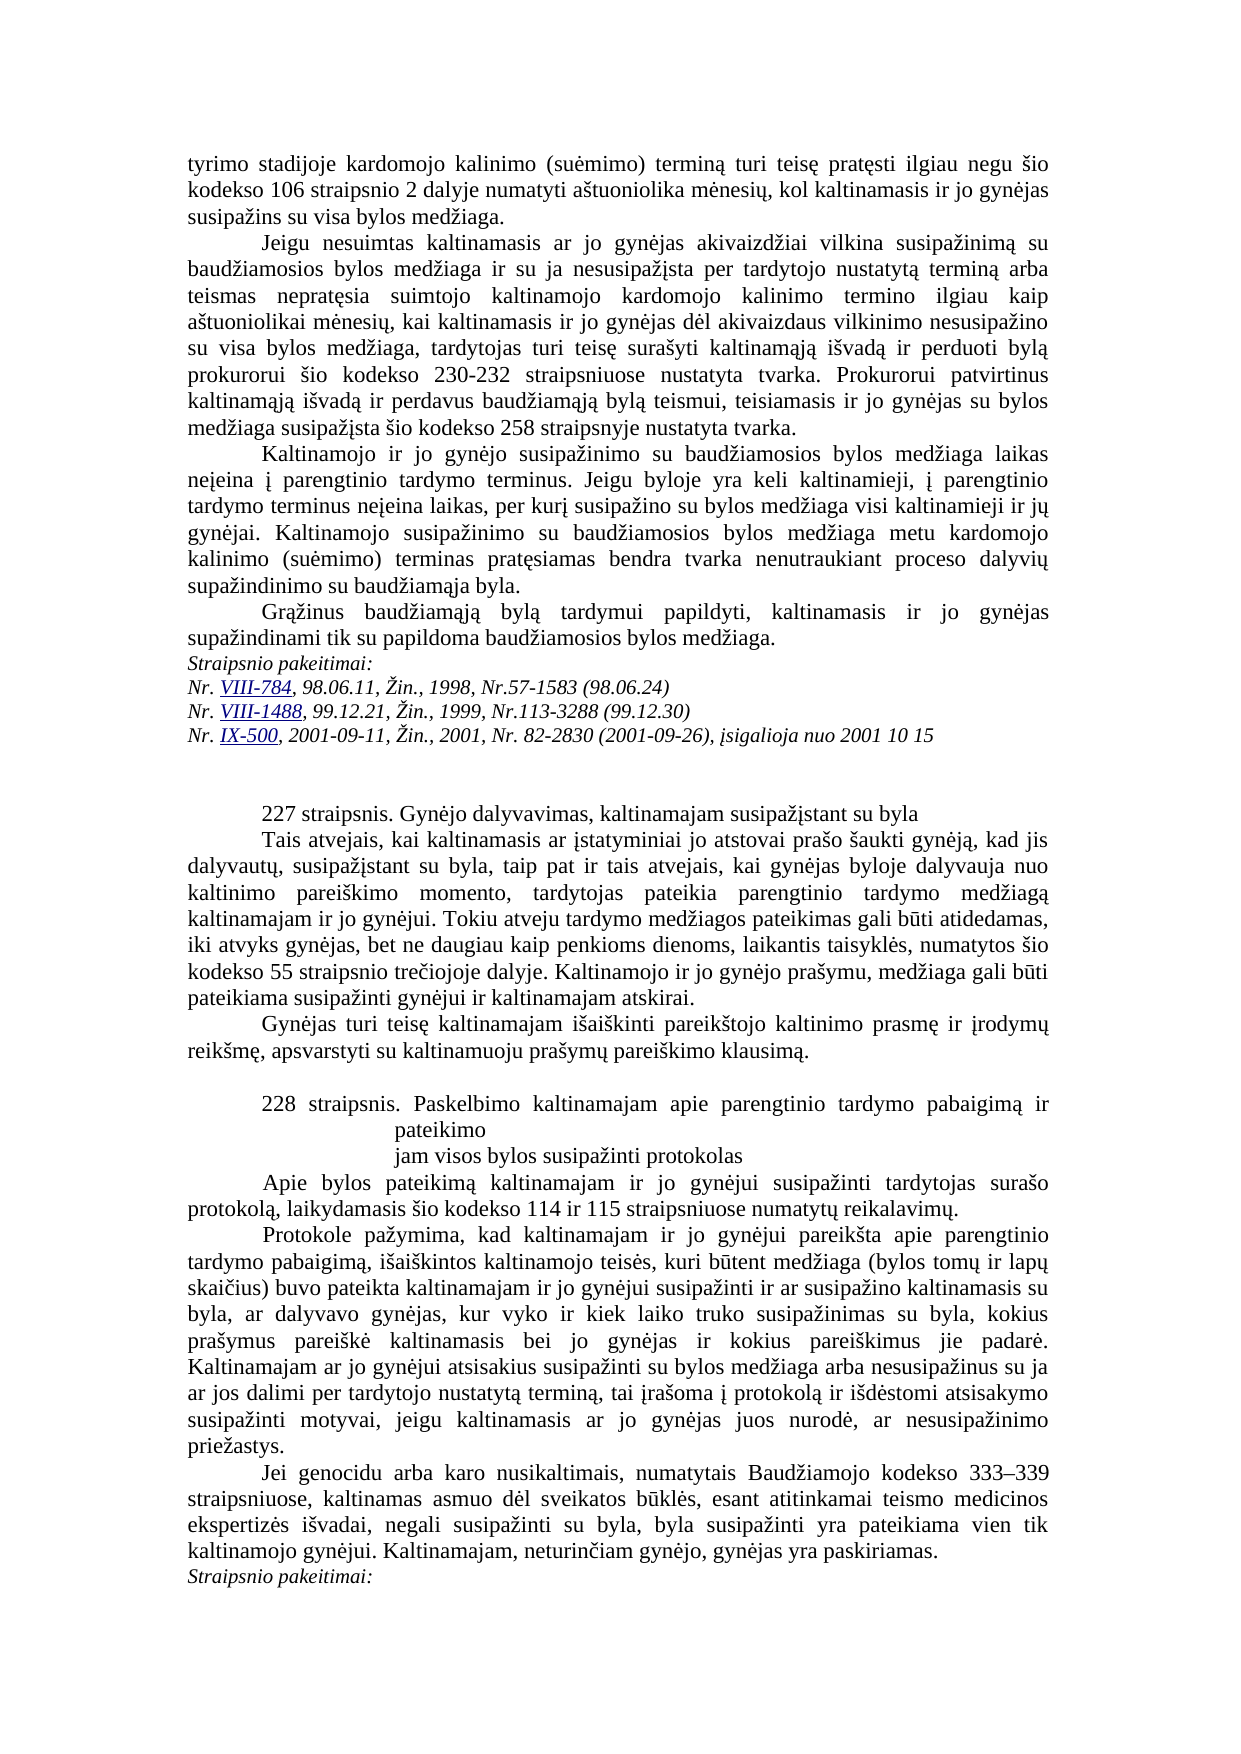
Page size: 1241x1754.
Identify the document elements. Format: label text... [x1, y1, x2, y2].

text Protokole pažymima, kad kaltinamajam ir jo gynėjui pareikšta apie parengtinio tardymo pabaigimą, išaiškintos kaltinamojo teisės, kuri būtent medžiaga (bylos tomų ir lapų skaičius) buvo pateikta kaltinamajam ir jo gynėjui susipažinti ir ar susipažino kaltinamasis su byla, ar dalyvavo gynėjas, kur vyko ir kiek laiko truko susipažinimas su byla, kokius prašymus pareiškė kaltinamasis bei jo gynėjas ir kokius pareiškimus jie padarė. Kaltinamajam ar jo gynėjui atsisakius susipažinti su bylos medžiaga arba nesusipažinus su ja ar jos dalimi per tardytojo nustatytą terminą, tai įrašoma į protokolą ir išdėstomi atsisakymo susipažinti motyvai, jeigu kaltinamasis ar jo gynėjas juos nurodė, ar nesusipažinimo priežastys. [187, 1221, 1050, 1458]
text Nr. IX-500, 2001-09-11, Žin., 2001, Nr. 82-2830 (2001-09-26), įsigalioja nuo 2001 10 15 [187, 723, 1050, 747]
text Kaltinamojo ir jo gynėjo susipažinimo su baudžiamosios bylos medžiaga laikas neįeina į parengtinio tardymo terminus. Jeigu byloje yra keli kaltinamieji, į parengtinio tardymo terminus neįeina laikas, per kurį susipažino su bylos medžiaga visi kaltinamieji ir jų gynėjai. Kaltinamojo susipažinimo su baudžiamosios bylos medžiaga metu kardomojo kalinimo (suėmimo) terminas pratęsiamas bendra tvarka nenutraukiant proceso dalyvių supažindinimo su baudžiamąja byla. [187, 440, 1050, 598]
text Grąžinus baudžiamąją bylą tardymui papildyti, kaltinamasis ir jo gynėjas supažindinami tik su papildoma baudžiamosios bylos medžiaga. [187, 598, 1050, 651]
text Jeigu nesuimtas kaltinamasis ar jo gynėjas akivaizdžiai vilkina susipažinimą su baudžiamosios bylos medžiaga ir su ja nesusipažįsta per tardytojo nustatytą terminą arba teismas nepratęsia suimtojo kaltinamojo kardomojo kalinimo termino ilgiau kaip aštuoniolikai mėnesių, kai kaltinamasis ir jo gynėjas dėl akivaizdaus vilkinimo nesusipažino su visa bylos medžiaga, tardytojas turi teisę surašyti kaltinamąją išvadą ir perduoti bylą prokurorui šio kodekso 230-232 straipsniuose nustatyta tvarka. Prokurorui patvirtinus kaltinamąją išvadą ir perdavus baudžiamąją bylą teismui, teisiamasis ir jo gynėjas su bylos medžiaga susipažįsta šio kodekso 258 straipsnyje nustatyta tvarka. [187, 229, 1050, 440]
text 227 straipsnis. Gynėjo dalyvavimas, kaltinamajam susipažįstant su byla [187, 800, 1050, 826]
text Jei genocidu arba karo nusikaltimais, numatytais Baudžiamojo kodekso 333–339 straipsniuose, kaltinamas asmuo dėl sveikatos būklės, esant atitinkamai teismo medicinos ekspertizės išvadai, negali susipažinti su byla, byla susipažinti yra pateikiama vien tik kaltinamojo gynėjui. Kaltinamajam, neturinčiam gynėjo, gynėjas yra paskiriamas. [187, 1458, 1050, 1564]
text jam visos bylos susipažinti protokolas [394, 1142, 1050, 1169]
text Straipsnio pakeitimai: [187, 651, 1050, 675]
text Nr. VIII-1488, 99.12.21, Žin., 1999, Nr.113-3288 (99.12.30) [187, 699, 1050, 723]
text Nr. VIII-784, 98.06.11, Žin., 1998, Nr.57-1583 (98.06.24) [187, 675, 1050, 699]
text tyrimo stadijoje kardomojo kalinimo (suėmimo) terminą turi teisę pratęsti ilgiau negu šio kodekso 106 straipsnio 2 dalyje numatyti aštuoniolika mėnesių, kol kaltinamasis ir jo gynėjas susipažins su visa bylos medžiaga. [187, 150, 1050, 229]
text Tais atvejais, kai kaltinamasis ar įstatyminiai jo atstovai prašo šaukti gynėją, kad jis dalyvautų, susipažįstant su byla, taip pat ir tais atvejais, kai gynėjas byloje dalyvauja nuo kaltinimo pareiškimo momento, tardytojas pateikia parengtinio tardymo medžiagą kaltinamajam ir jo gynėjui. Tokiu atveju tardymo medžiagos pateikimas gali būti atidedamas, iki atvyks gynėjas, bet ne daugiau kaip penkioms dienoms, laikantis taisyklės, numatytos šio kodekso 55 straipsnio trečiojoje dalyje. Kaltinamojo ir jo gynėjo prašymu, medžiaga gali būti pateikiama susipažinti gynėjui ir kaltinamajam atskirai. [187, 826, 1050, 1011]
text Apie bylos pateikimą kaltinamajam ir jo gynėjui susipažinti tardytojas surašo protokolą, laikydamasis šio kodekso 114 ir 115 straipsniuose numatytų reikalavimų. [187, 1169, 1050, 1221]
text Gynėjas turi teisę kaltinamajam išaiškinti pareikštojo kaltinimo prasmę ir įrodymų reikšmę, apsvarstyti su kaltinamuoju prašymų pareiškimo klausimą. [187, 1011, 1050, 1063]
text 228 straipsnis. Paskelbimo kaltinamajam apie parengtinio tardymo pabaigimą ir pateikimo [261, 1089, 1050, 1142]
text Straipsnio pakeitimai: [187, 1564, 1050, 1588]
